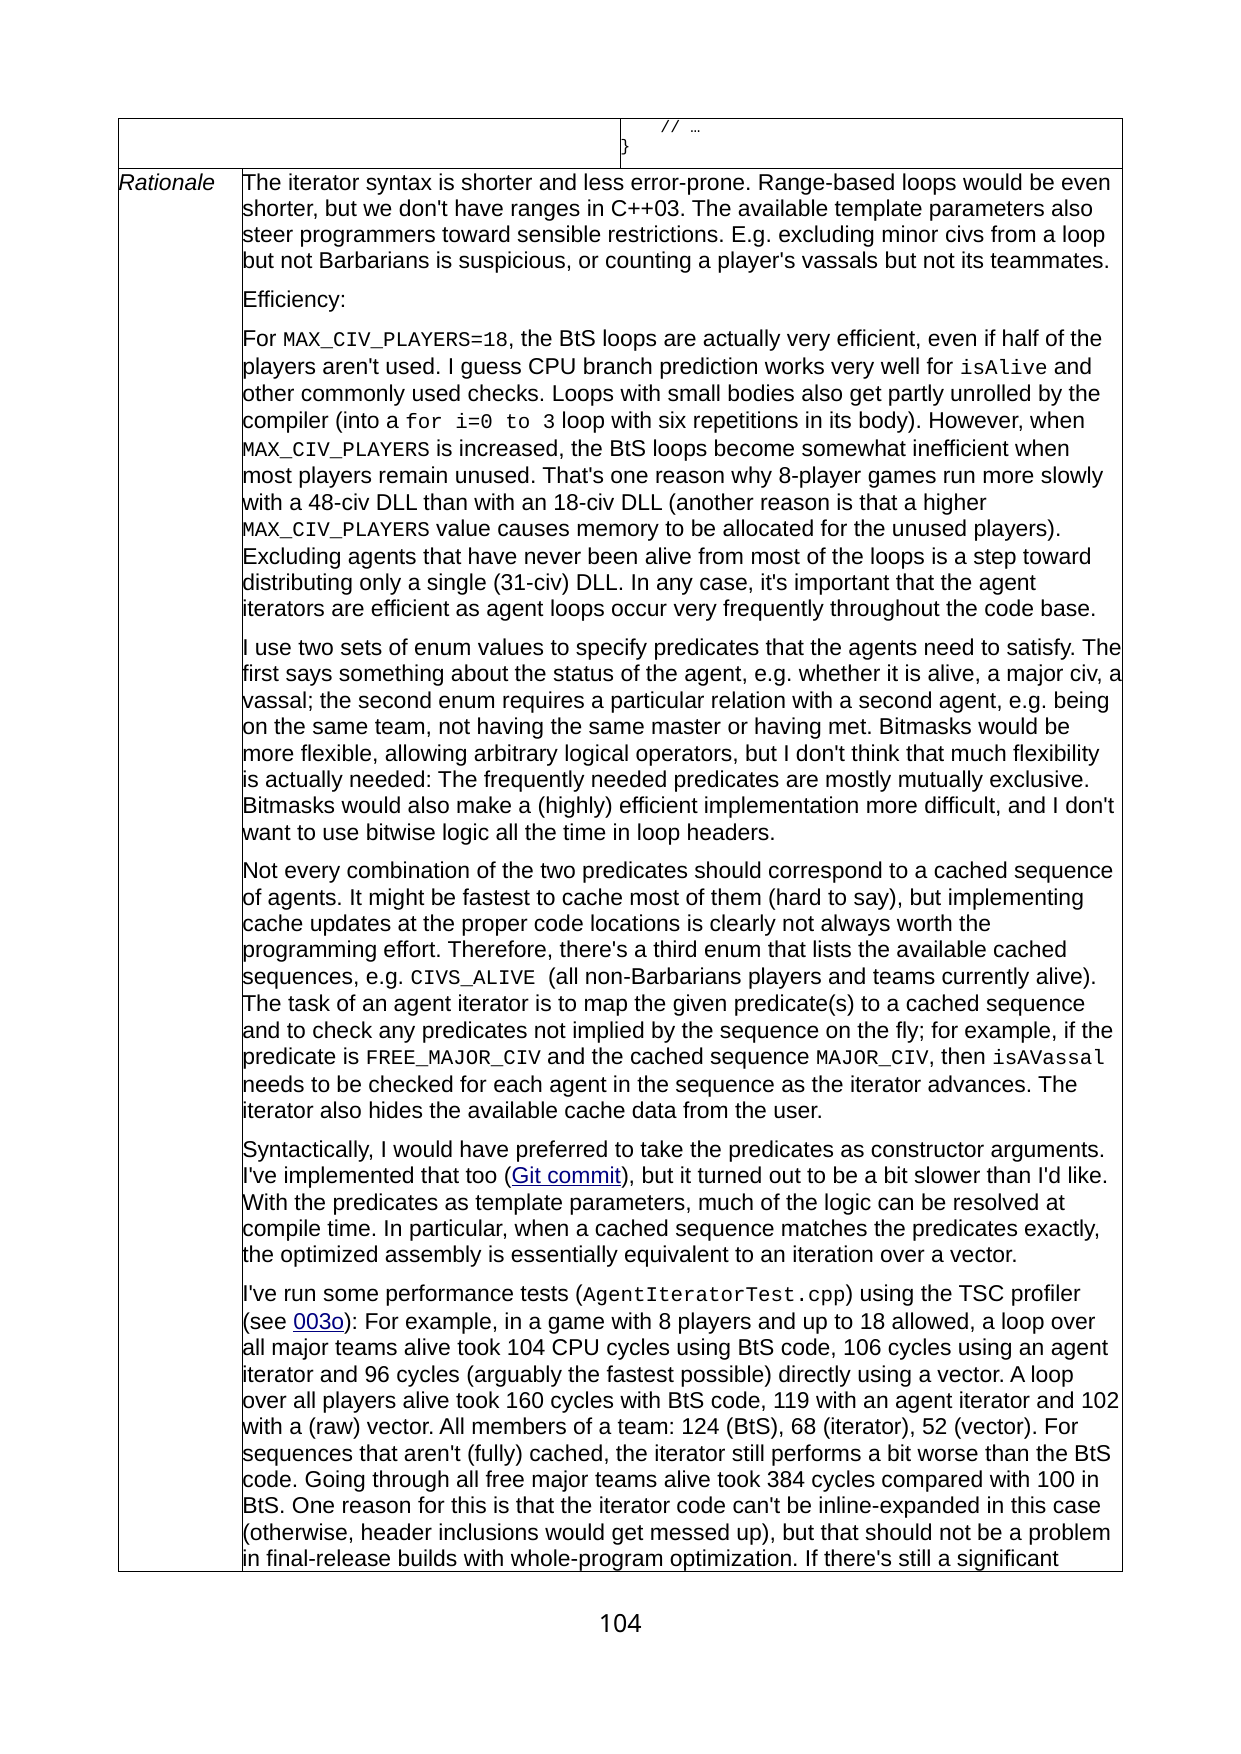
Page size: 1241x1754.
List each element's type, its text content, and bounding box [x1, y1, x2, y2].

table_cell The iterator syntax is shorter and less error-prone. Range-based loops would be even shorter, but we don't have ranges in C++03. The available template parameters also steer programmers toward sensible restrictions. E.g. excluding minor civs from a loop but not Barbarians is suspicious, or counting a player's vassals but not its teammates. Efficiency: For MAX_CIV_PLAYERS=18, the BtS loops are actually very efficient, even if half of the players aren't used. I guess CPU branch prediction works very well for isAlive and other commonly used checks. Loops with small bodies also get partly unrolled by the compiler (into a for i=0 to 3 loop with six repetitions in its body). However, when MAX_CIV_PLAYERS is increased, the BtS loops become somewhat inefficient when most players remain unused. That's one reason why 8-player games run more slowly with a 48-civ DLL than with an 18-civ DLL (another reason is that a higher MAX_CIV_PLAYERS value causes memory to be allocated for the unused players). Excluding agents that have never been alive from most of the loops is a step toward distributing only a single (31-civ) DLL. In any case, it's important that the agent iterators are efficient as agent loops occur very frequently throughout the code base. I use two sets of enum values to specify predicates that the agents need to satisfy. The first says something about the status of the agent, e.g. whether it is alive, a major civ, a vassal; the second enum requires a particular relation with a second agent, e.g. being on the same team, not having the same master or having met. Bitmasks would be more flexible, allowing arbitrary logical operators, but I don't think that much flexibility is actually needed: The frequently needed predicates are mostly mutually exclusive. Bitmasks would also make a (highly) efficient implementation more difficult, and I don't want to use bitwise logic all the time in loop headers. Not every combination of the two predicates should correspond to a cached sequence of agents. It might be fastest to cache most of them (hard to say), but implementing cache updates at the proper code locations is clearly not always worth the programming effort. Therefore, there's a third enum that lists the available cached sequences, e.g. CIVS_ALIVE (all non-Barbarians players and teams currently alive). The task of an agent iterator is to map the given predicate(s) to a cached sequence and to check any predicates not implied by the sequence on the fly; for example, if the predicate is FREE_MAJOR_CIV and the cached sequence MAJOR_CIV, then isAVassal needs to be checked for each agent in the sequence as the iterator advances. The iterator also hides the available cache data from the user. Syntactically, I would have preferred to take the predicates as constructor arguments. I've implemented that too (Git commit), but it turned out to be a bit slower than I'd like. With the predicates as template parameters, much of the logic can be resolved at compile time. In particular, when a cached sequence matches the predicates exactly, the optimized assembly is essentially equivalent to an iteration over a vector. I've run some performance tests (AgentIteratorTest.cpp) using the TSC profiler (see 003o): For example, in a game with 8 players and up to 18 allowed, a loop over all major teams alive took 104 CPU cycles using BtS code, 106 cycles using an agent iterator and 96 cycles (arguably the fastest possible) directly using a vector. A loop over all players alive took 160 cycles with BtS code, 119 with an agent iterator and 102 with a (raw) vector. All members of a team: 124 (BtS), 68 (iterator), 52 (vector). For sequences that aren't (fully) cached, the iterator still performs a bit worse than the BtS code. Going through all free major teams alive took 384 cycles compared with 100 in BtS. One reason for this is that the iterator code can't be inline-expanded in this case (otherwise, header inclusions would get messed up), but that should not be a problem in final-release builds with whole-program optimization. If there's still a significant [243, 169, 1122, 1571]
table_cell // … } [621, 119, 1122, 168]
table_cell [119, 119, 620, 168]
table_cell Rationale [119, 169, 242, 1571]
